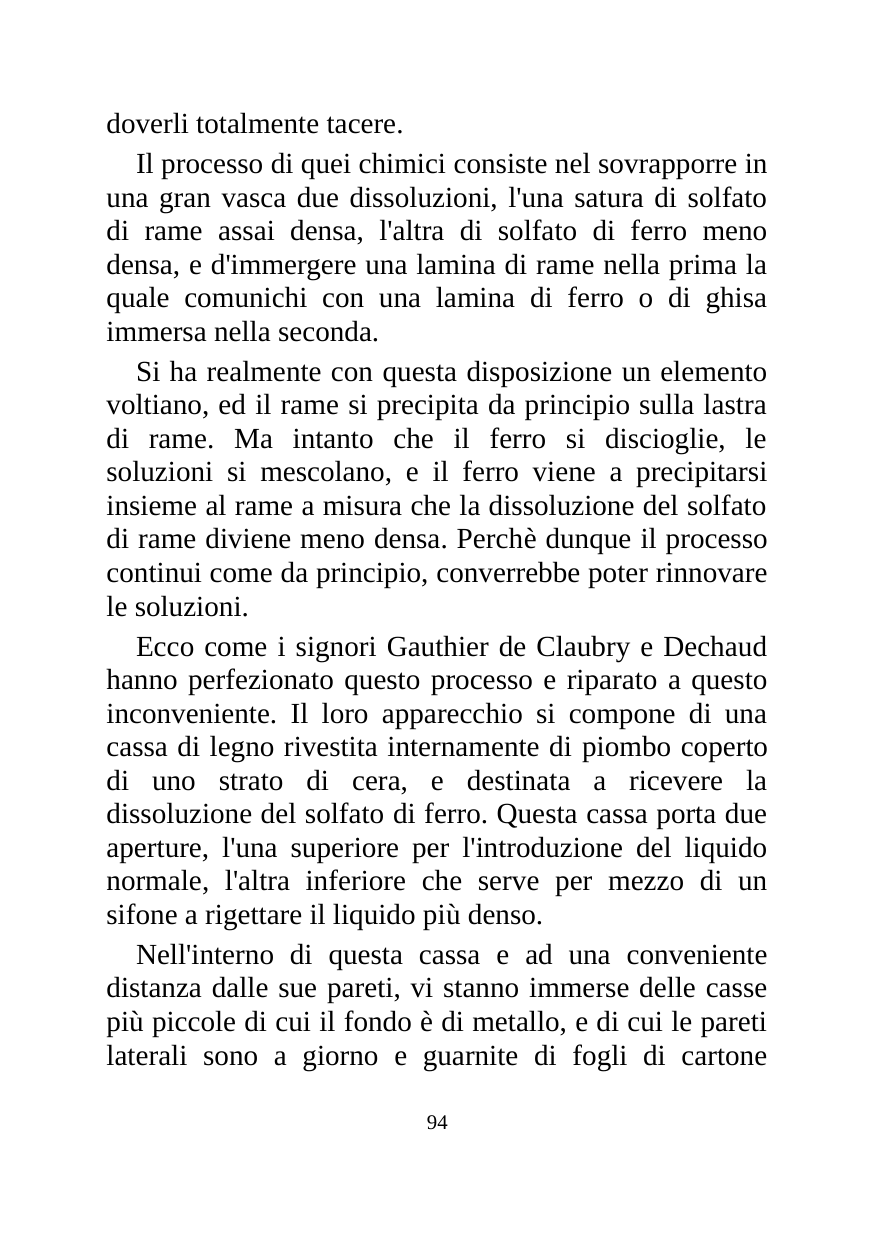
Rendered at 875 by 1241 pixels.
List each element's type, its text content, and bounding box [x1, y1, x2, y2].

text Ecco come i signori Gauthier de Claubry e Dechaud hanno perfezionato questo processo e riparato a questo inconveniente. Il loro apparecchio si compone di una cassa di legno rivestita internamente di piombo coperto di uno strato di cera, e destinata a ricevere la dissoluzione del solfato di ferro. Questa cassa porta due aperture, l'una superiore per l'introduzione del liquido normale, l'altra inferiore che serve per mezzo di un sifone a rigettare il liquido più denso. [106, 629, 768, 931]
text Il processo di quei chimici consiste nel sovrapporre in una gran vasca due dissoluzioni, l'una satura di solfato di rame assai densa, l'altra di solfato di ferro meno densa, e d'immergere una lamina di rame nella prima la quale comunichi con una lamina di ferro o di ghisa immersa nella seconda. [106, 146, 768, 347]
text Si ha realmente con questa disposizione un elemento voltiano, ed il rame si precipita da principio sulla lastra di rame. Ma intanto che il ferro si discioglie, le soluzioni si mescolano, e il ferro viene a precipitarsi insieme al rame a misura che la dissoluzione del solfato di rame diviene meno densa. Perchè dunque il processo continui come da principio, converrebbe poter rinnovare le soluzioni. [106, 354, 768, 622]
text Nell'interno di questa cassa e ad una conveniente distanza dalle sue pareti, vi stanno immerse delle casse più piccole di cui il fondo è di metallo, e di cui le pareti laterali sono a giorno e guarnite di fogli di cartone [106, 937, 768, 1071]
text doverli totalmente tacere. [106, 106, 768, 140]
